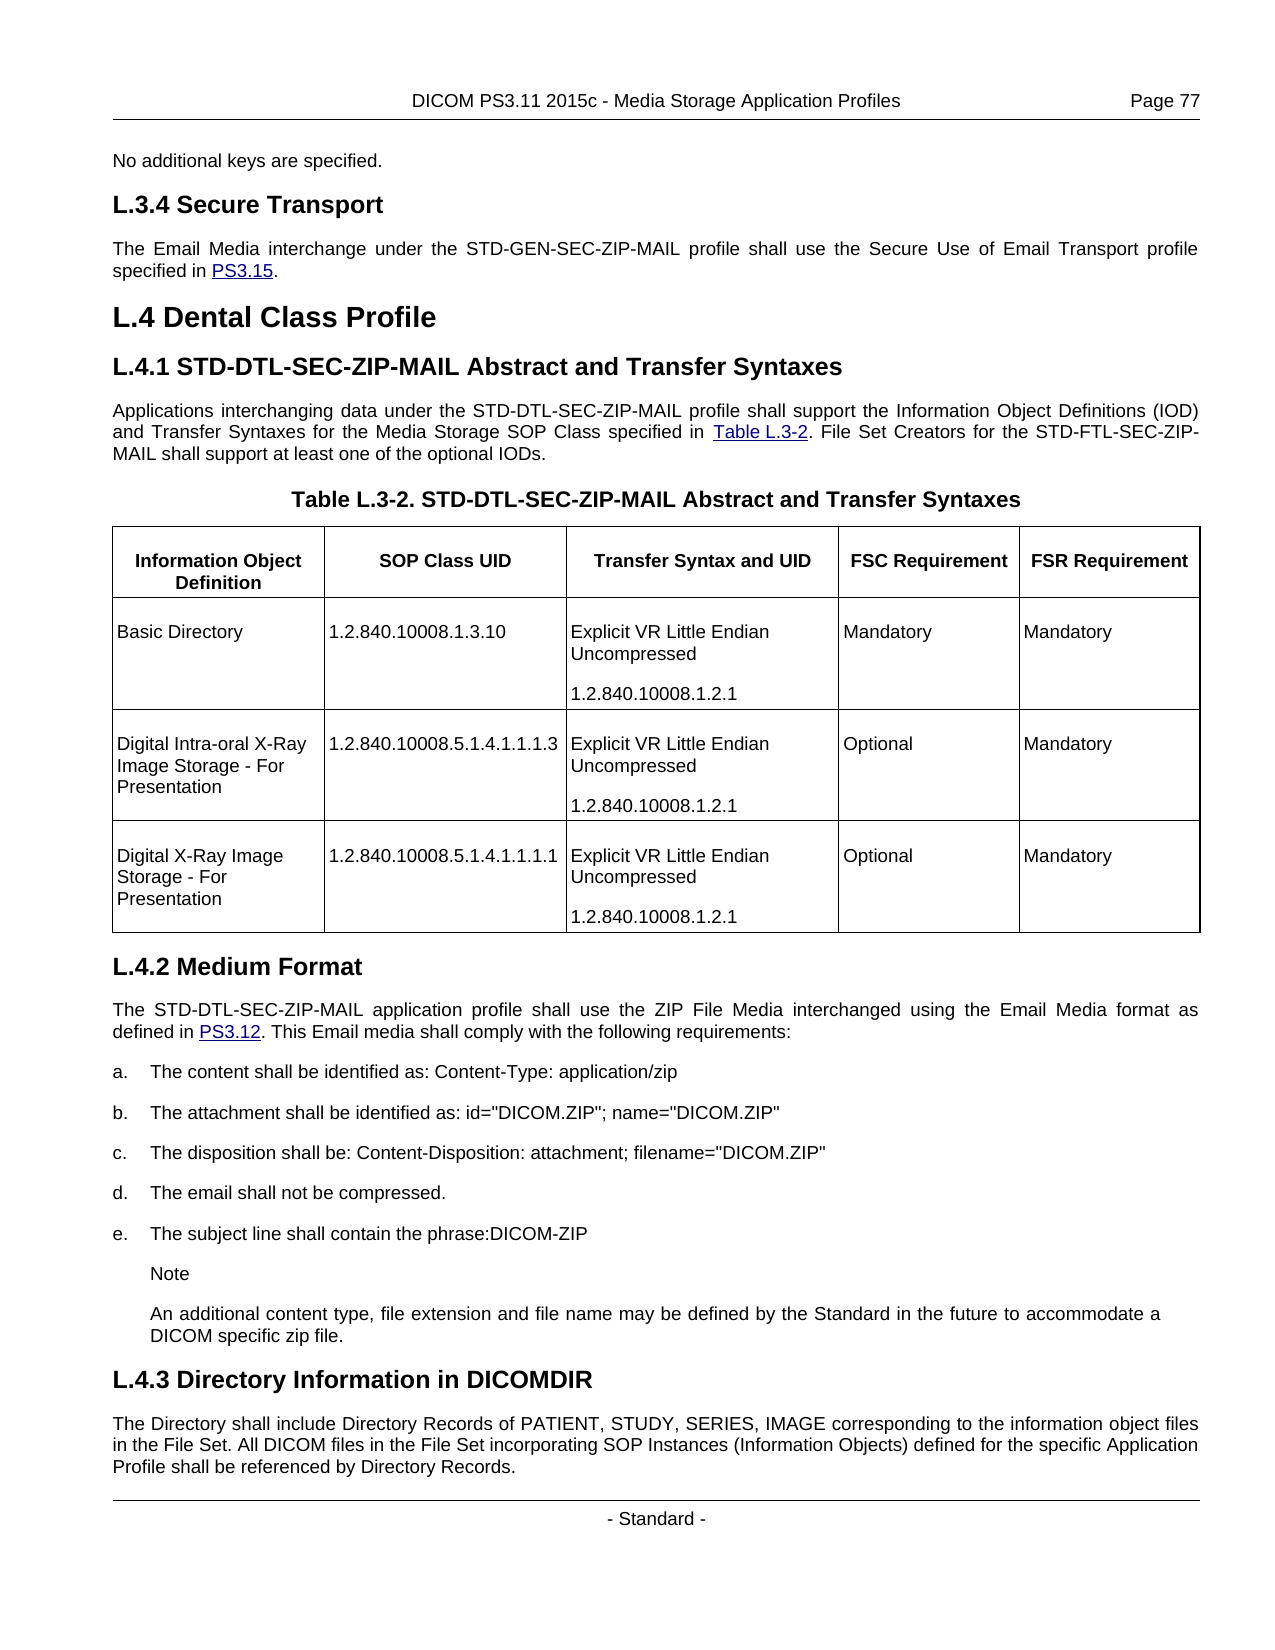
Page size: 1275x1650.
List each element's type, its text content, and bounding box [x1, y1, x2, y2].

text L.3.4 Secure Transport [112, 190, 1200, 219]
text The Directory shall include Directory Records of PATIENT, STUDY, SERIES, IMAGE corresponding to the information object files in the File Set. All DICOM files in the File Set incorporating SOP Instances (Information Objects) defined for the specific Application Profile shall be referenced by Directory Records. [112, 1412, 1200, 1477]
text L.4.2 Medium Format [112, 952, 1200, 981]
text An additional content type, file extension and file name may be defined by the Standard in the future to accommodate a DICOM specific zip file. [150, 1303, 1162, 1346]
table_cell Mandatory [839, 598, 1019, 709]
table_cell Optional [839, 710, 1019, 820]
table_header FSC Requirement [839, 527, 1019, 597]
table_cell Digital Intra-oral X-Ray Image Storage - For Presentation [113, 710, 324, 820]
list The attachment shall be identified as: id="DICOM.ZIP"; name="DICOM.ZIP" [112, 1101, 1200, 1123]
list The email shall not be compressed. [112, 1182, 1200, 1204]
table_header SOP Class UID [325, 527, 566, 597]
text Note [150, 1263, 1162, 1284]
table_cell Digital X-Ray Image Storage - For Presentation [113, 821, 324, 932]
text Applications interchanging data under the STD-DTL-SEC-ZIP-MAIL profile shall support the Information Object Definitions (IOD) and Transfer Syntaxes for the Media Storage SOP Class specified in Table L.3-2. File Set Creators for the STD-FTL-SEC-ZIP-MAIL shall support at least one of the optional IODs. [112, 399, 1200, 464]
list The subject line shall contain the phrase:DICOM-ZIP [112, 1222, 1200, 1244]
table_cell Mandatory [1020, 821, 1199, 932]
text The STD-DTL-SEC-ZIP-MAIL application profile shall use the ZIP File Media interchanged using the Email Media format as defined in PS3.12. This Email media shall comply with the following requirements: [112, 999, 1200, 1042]
text Table L.3-2. STD-DTL-SEC-ZIP-MAIL Abstract and Transfer Syntaxes [112, 487, 1200, 512]
list The disposition shall be: Content-Disposition: attachment; filename="DICOM.ZIP" [112, 1142, 1200, 1163]
table_header FSR Requirement [1020, 527, 1199, 597]
table_cell Mandatory [1020, 598, 1199, 709]
table_header Transfer Syntax and UID [567, 527, 838, 597]
table_cell Optional [839, 821, 1019, 932]
list The content shall be identified as: Content-Type: application/zip [112, 1061, 1200, 1083]
table_cell 1.2.840.10008.1.3.10 [325, 598, 566, 709]
text The Email Media interchange under the STD-GEN-SEC-ZIP-MAIL profile shall use the Secure Use of Email Transport profile specified in PS3.15. [112, 238, 1200, 281]
text L.4.1 STD-DTL-SEC-ZIP-MAIL Abstract and Transfer Syntaxes [112, 352, 1200, 381]
table_cell Explicit VR Little Endian Uncompressed 1.2.840.10008.1.2.1 [567, 821, 838, 932]
text L.4 Dental Class Profile [112, 300, 1200, 333]
table_cell 1.2.840.10008.5.1.4.1.1.1.1 [325, 821, 566, 932]
text No additional keys are specified. [112, 150, 1200, 172]
table_header Information Object Definition [113, 527, 324, 597]
table_cell 1.2.840.10008.5.1.4.1.1.1.3 [325, 710, 566, 820]
table_cell Basic Directory [113, 598, 324, 709]
text L.4.3 Directory Information in DICOMDIR [112, 1365, 1200, 1394]
table_cell Explicit VR Little Endian Uncompressed 1.2.840.10008.1.2.1 [567, 598, 838, 709]
table_cell Mandatory [1020, 710, 1199, 820]
table_cell Explicit VR Little Endian Uncompressed 1.2.840.10008.1.2.1 [567, 710, 838, 820]
